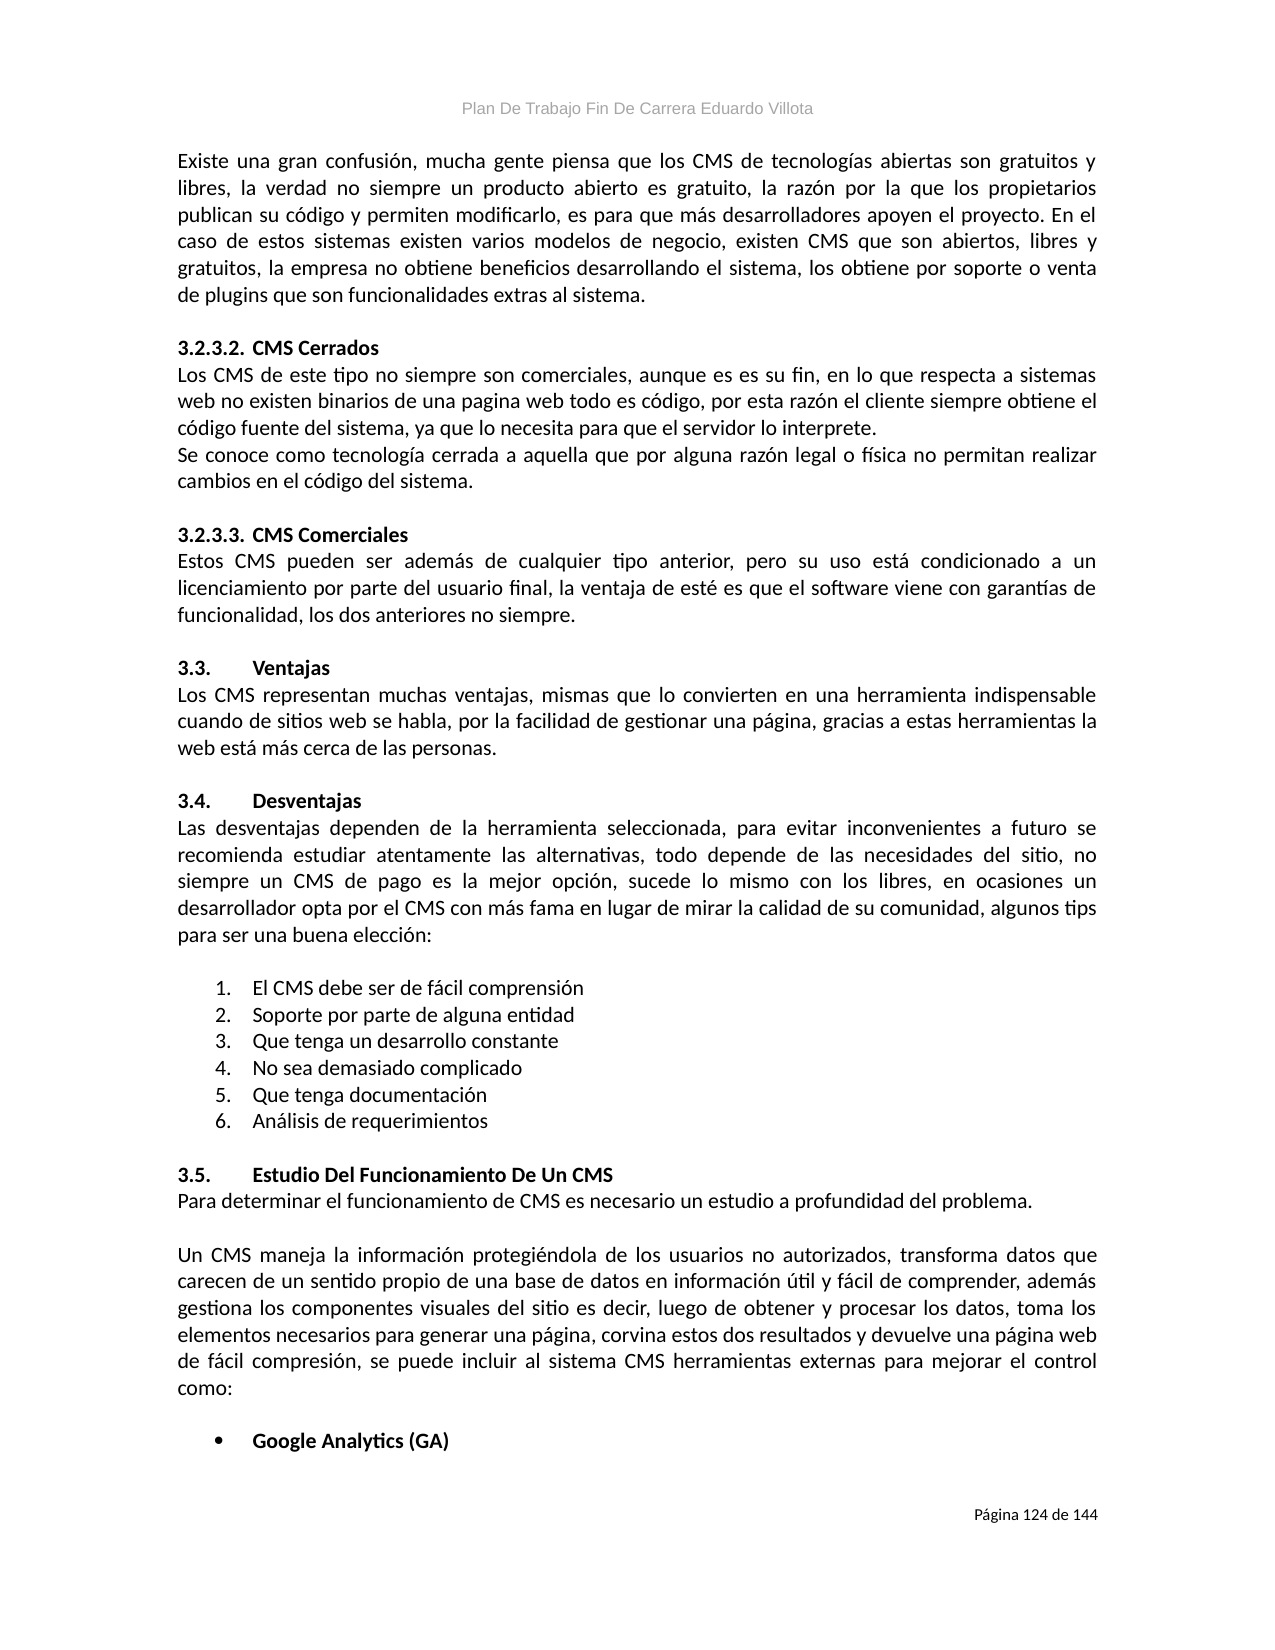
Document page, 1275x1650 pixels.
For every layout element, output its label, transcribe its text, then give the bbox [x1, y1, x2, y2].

list Google Analytics (GA) [215, 1428, 1098, 1454]
text Se conoce como tecnología cerrada a aquella que por alguna razón legal o física no permitan realizar cambios en el código del sistema. [177, 441, 1098, 494]
list Que tenga documentación [215, 1081, 1098, 1108]
list Que tenga un desarrollo constante [215, 1028, 1098, 1054]
text Existe una gran confusión, mucha gente piensa que los CMS de tecnologías abiertas son gratuitos y libres, la verdad no siempre un producto abierto es gratuito, la razón por la que los propietarios publican su código y permiten modificarlo, es para que más desarrolladores apoyen el proyecto. En el caso de estos sistemas existen varios modelos de negocio, existen CMS que son abiertos, libres y gratuitos, la empresa no obtiene beneficios desarrollando el sistema, los obtiene por soporte o venta de plugins que son funcionalidades extras al sistema. [177, 148, 1098, 308]
text Las desventajas dependen de la herramienta seleccionada, para evitar inconvenientes a futuro se recomienda estudiar atentamente las alternativas, todo depende de las necesidades del sitio, no siempre un CMS de pago es la mejor opción, sucede lo mismo con los libres, en ocasiones un desarrollador opta por el CMS con más fama en lugar de mirar la calidad de su comunidad, algunos tips para ser una buena elección: [177, 814, 1098, 948]
text Los CMS de este tipo no siempre son comerciales, aunque es es su fin, en lo que respecta a sistemas web no existen binarios de una pagina web todo es código, por esta razón el cliente siempre obtiene el código fuente del sistema, ya que lo necesita para que el servidor lo interprete. [177, 361, 1098, 441]
text Estos CMS pueden ser además de cualquier tipo anterior, pero su uso está condicionado a un licenciamiento por parte del usuario final, la ventaja de esté es que el software viene con garantías de funcionalidad, los dos anteriores no siempre. [177, 548, 1098, 628]
text Para determinar el funcionamiento de CMS es necesario un estudio a profundidad del problema. [177, 1188, 1098, 1214]
list Soporte por parte de alguna entidad [215, 1001, 1098, 1028]
text 3.2.3.2. CMS Cerrados [177, 334, 1098, 361]
text 3.2.3.3. CMS Comerciales [177, 521, 1098, 548]
list No sea demasiado complicado [215, 1054, 1098, 1081]
text Un CMS maneja la información protegiéndola de los usuarios no autorizados, transforma datos que carecen de un sentido propio de una base de datos en información útil y fácil de comprender, además gestiona los componentes visuales del sitio es decir, luego de obtener y procesar los datos, toma los elementos necesarios para generar una página, corvina estos dos resultados y devuelve una página web de fácil compresión, se puede incluir al sistema CMS herramientas externas para mejorar el control como: [177, 1241, 1098, 1401]
text Los CMS representan muchas ventajas, mismas que lo convierten en una herramienta indispensable cuando de sitios web se habla, por la facilidad de gestionar una página, gracias a estas herramientas la web está más cerca de las personas. [177, 681, 1098, 761]
text 3.5. Estudio Del Funcionamiento De Un CMS [177, 1161, 1098, 1188]
text 3.4. Desventajas [177, 788, 1098, 814]
list Análisis de requerimientos [215, 1108, 1098, 1134]
text 3.3. Ventajas [177, 654, 1098, 681]
list El CMS debe ser de fácil comprensión [215, 974, 1098, 1001]
